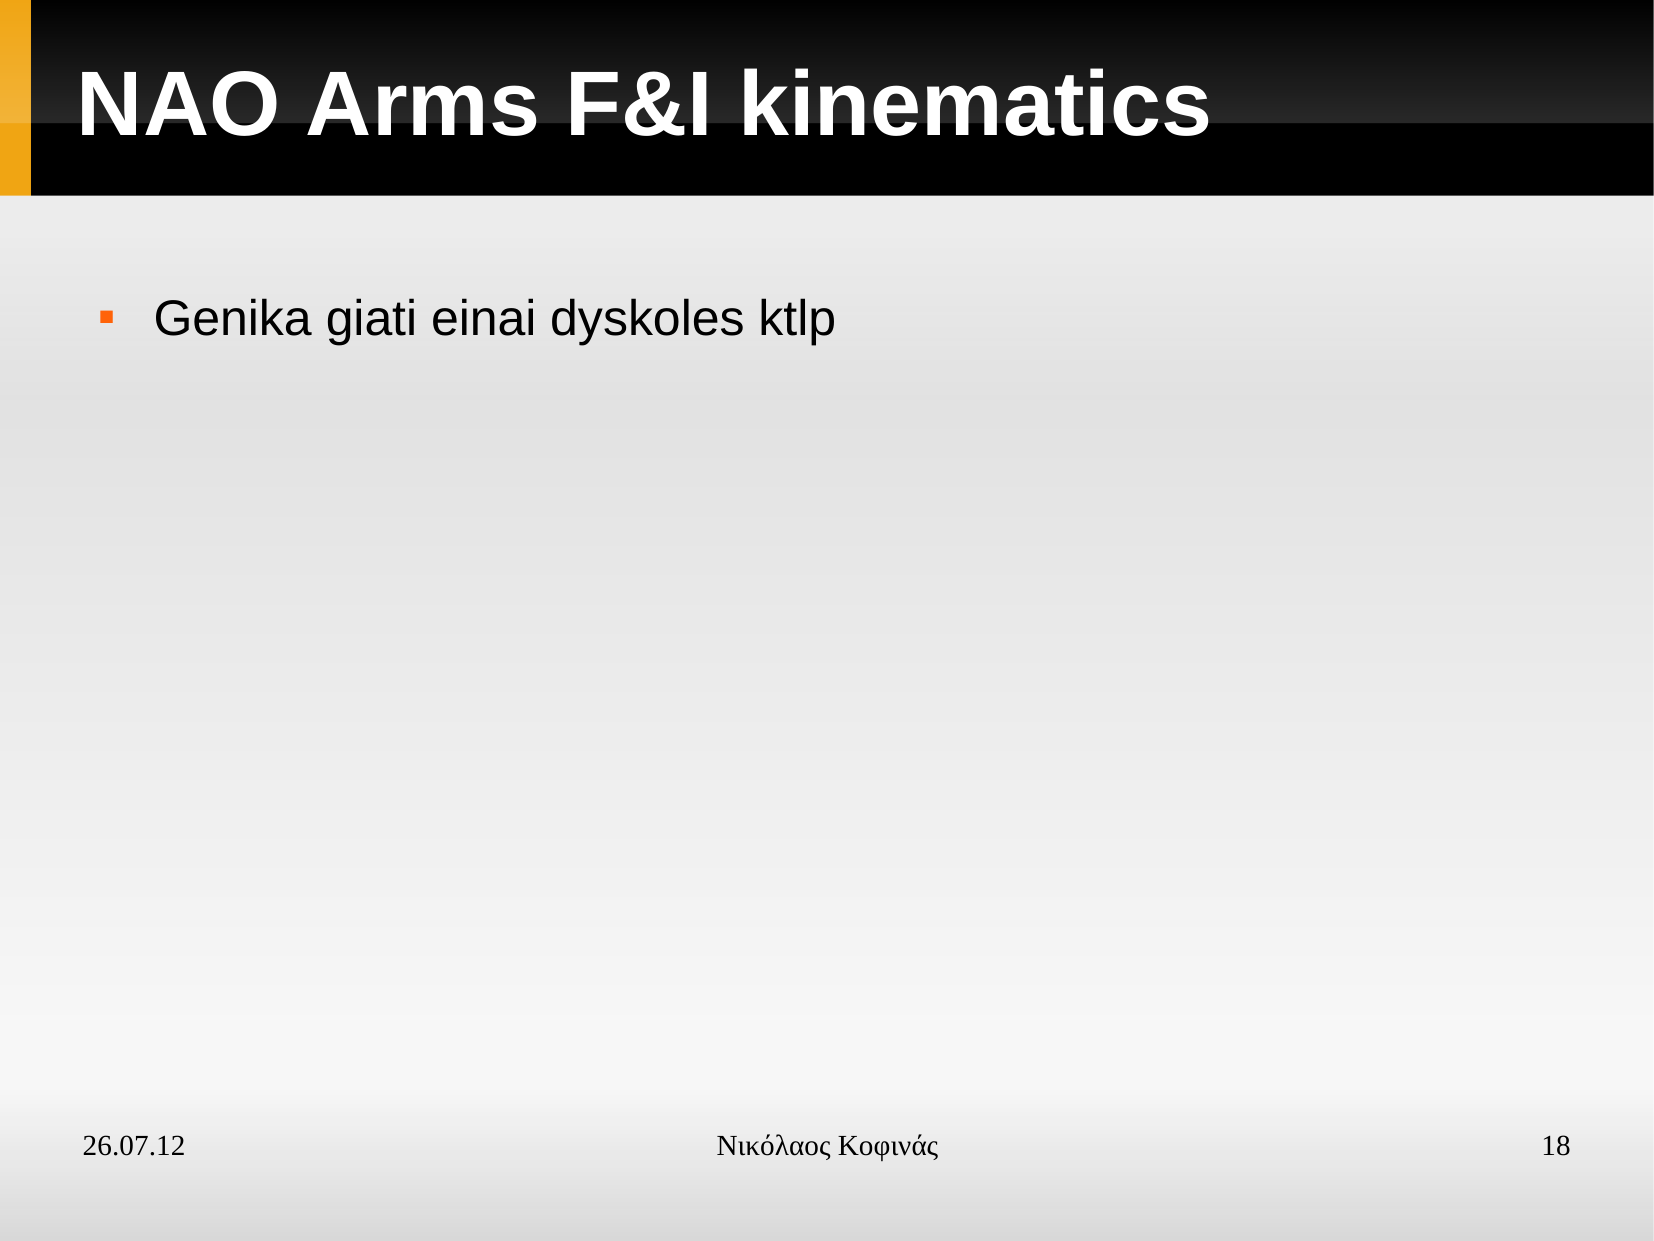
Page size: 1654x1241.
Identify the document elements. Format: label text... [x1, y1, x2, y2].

picture [0, 0, 1654, 1241]
list Genika giati einai dyskoles ktlp [82, 290, 1571, 1109]
title NAO Arms F&I kinematics [76, 0, 1565, 208]
